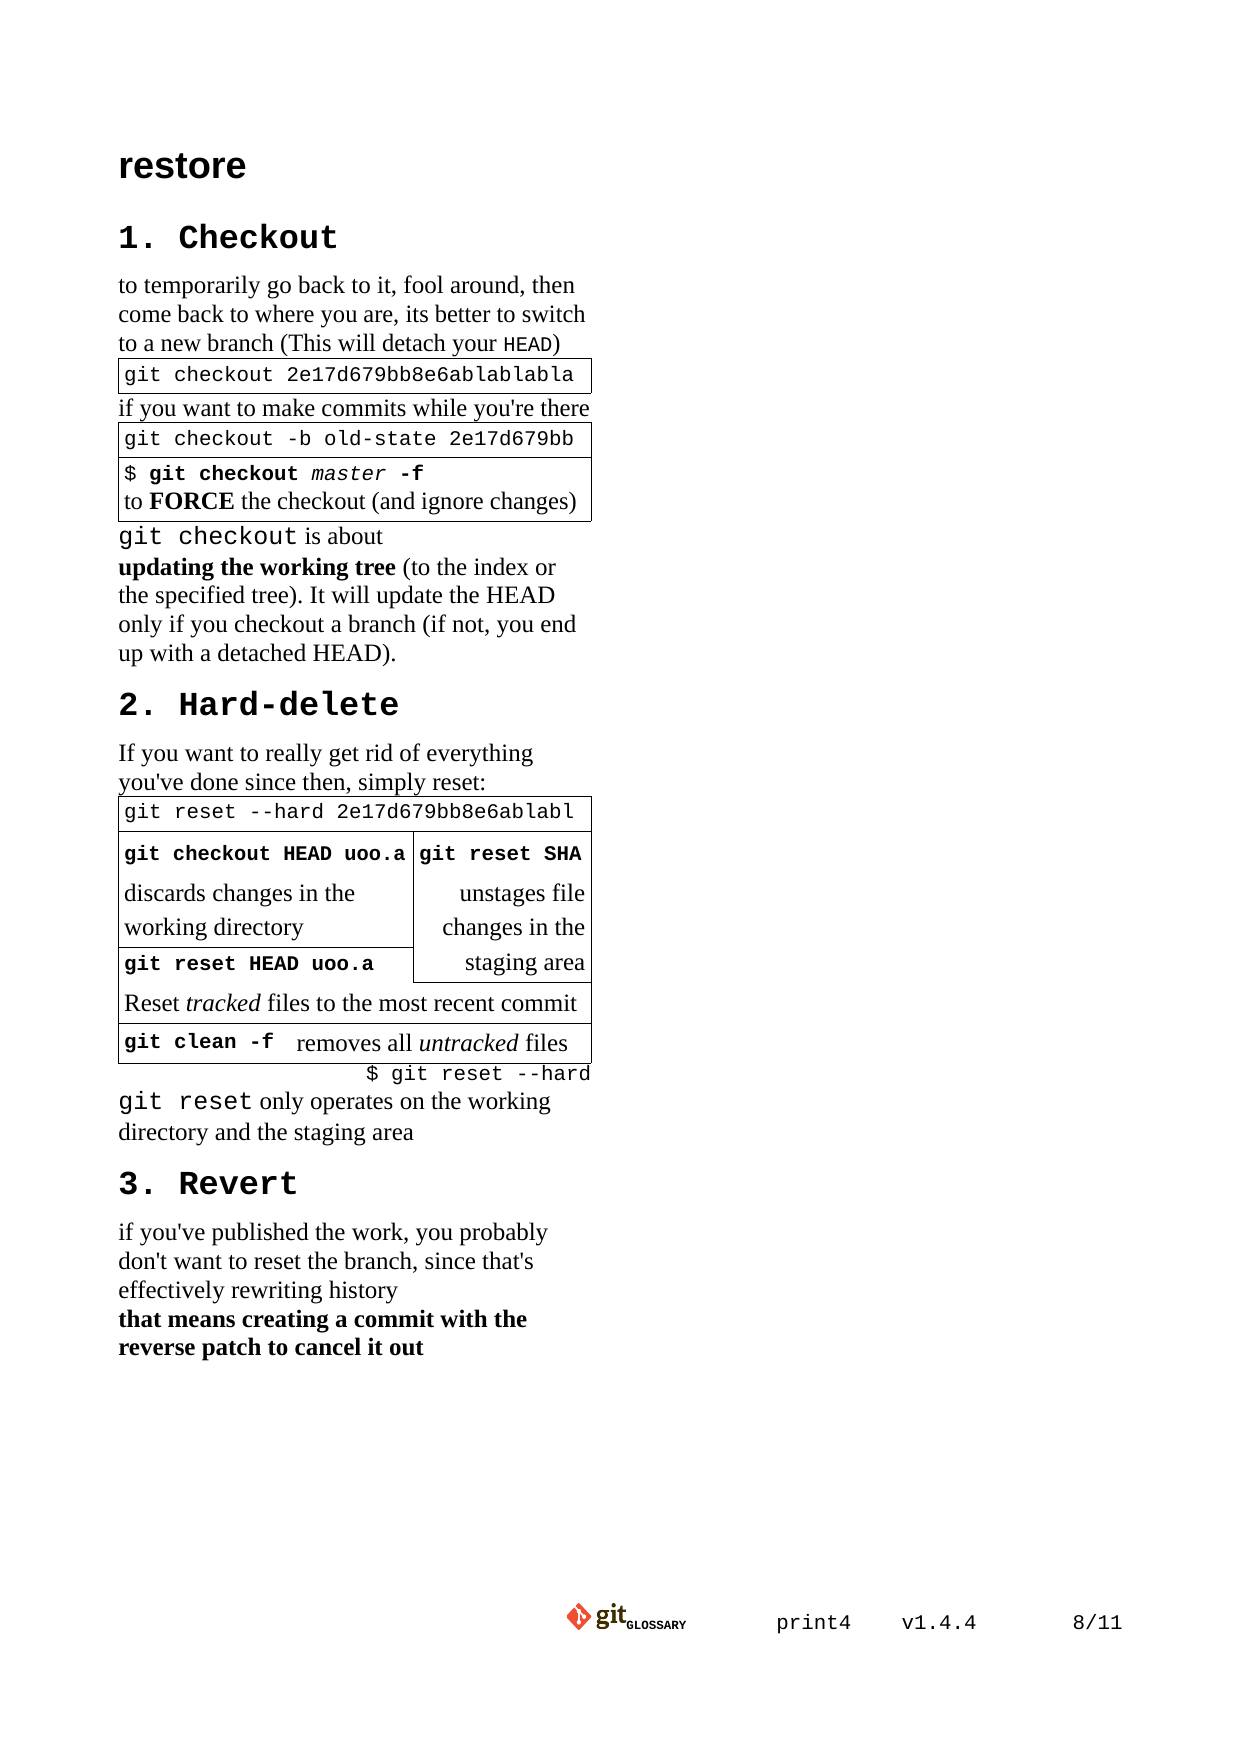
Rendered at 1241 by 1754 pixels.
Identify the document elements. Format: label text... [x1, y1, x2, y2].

subtitle 1. Checkout [118, 220, 591, 258]
text that means creating a commit with the reverse patch to cancel it out [118, 1304, 591, 1361]
subtitle restore [118, 143, 591, 187]
table_header git reset --hard 2e17d679bb8e6ablabl [119, 797, 591, 831]
table_header git checkout 2e17d679bb8e6ablablabla [119, 359, 591, 393]
table_cell git reset HEAD uoo.a [119, 948, 413, 982]
text git reset only operates on the working directory and the staging area [118, 1086, 591, 1146]
table_header git checkout -b old-state 2e17d679bb [119, 423, 591, 457]
subtitle 2. Hard-delete [118, 688, 591, 726]
table_cell git clean -f [119, 1024, 291, 1063]
table_header git checkout HEAD uoo.a [119, 832, 413, 872]
table_cell $ git checkout master -f to FORCE the checkout (and ignore changes) [119, 458, 591, 521]
subtitle 3. Revert [118, 1167, 591, 1205]
text updating the working tree (to the index or the specified tree). It will update the HEAD only if you checkout a branch (if not, you end up with a detached HEAD). [118, 552, 591, 667]
text git checkout is about [118, 522, 591, 552]
text $ git reset --hard [118, 1064, 591, 1086]
table_header git reset SHA [414, 832, 591, 872]
text to temporarily go back to it, fool around, then come back to where you are, its better to switch to a new branch (This will detach your HEAD) [118, 271, 591, 358]
picture [566, 1603, 627, 1630]
text if you've published the work, you probably don't want to reset the branch, since that's effectively rewriting history [118, 1217, 591, 1304]
text If you want to really get rid of everything you've done since then, simply reset: [118, 738, 591, 796]
table_cell discards changes in the working directory [119, 872, 413, 947]
text if you want to make commits while you're there [118, 394, 591, 422]
table_cell unstages file changes in the staging area [414, 872, 591, 982]
table_cell Reset tracked files to the most recent commit [119, 982, 591, 1022]
table_cell removes all untracked files [291, 1024, 591, 1063]
